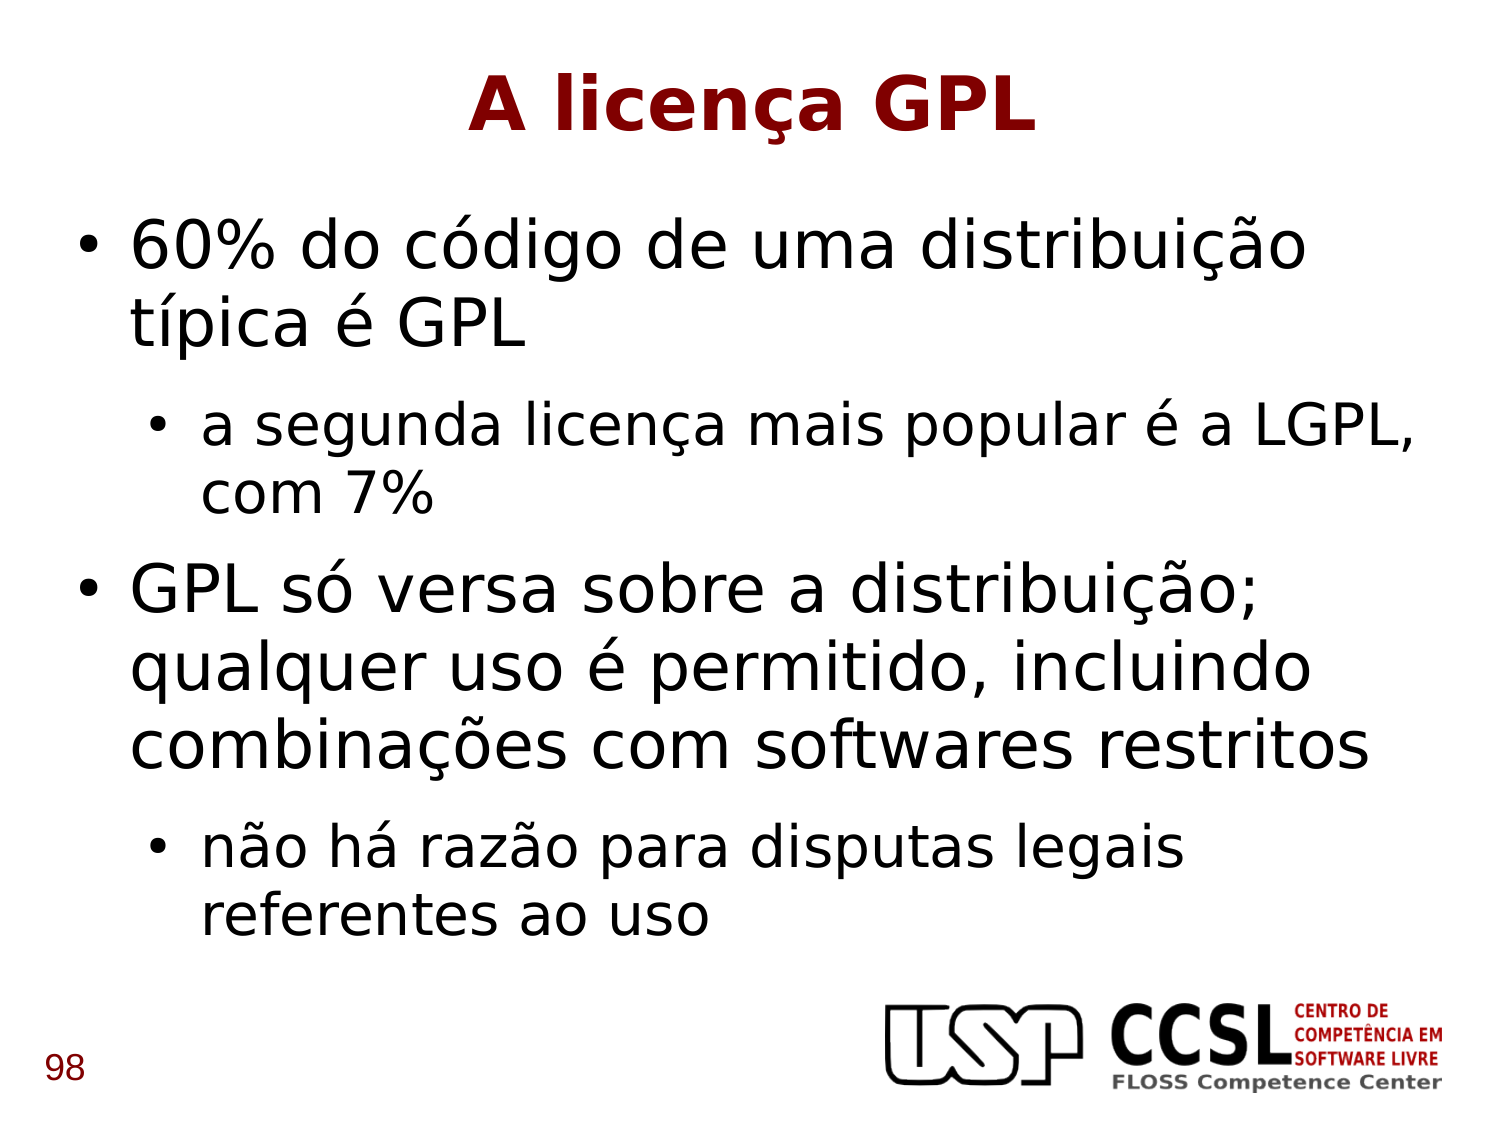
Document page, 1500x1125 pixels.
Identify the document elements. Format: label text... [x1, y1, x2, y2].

title A licença GPL [59, 29, 1447, 180]
list 60% do código de uma distribuição típica é GPL a segunda licença mais popular é a LGPL, com 7% GPL só versa sobre a distribuição; qualquer uso é permitido, incluindo combinações com softwares restritos não há razão para disputas legais referentes ao uso [59, 206, 1447, 950]
picture [885, 1003, 1442, 1093]
